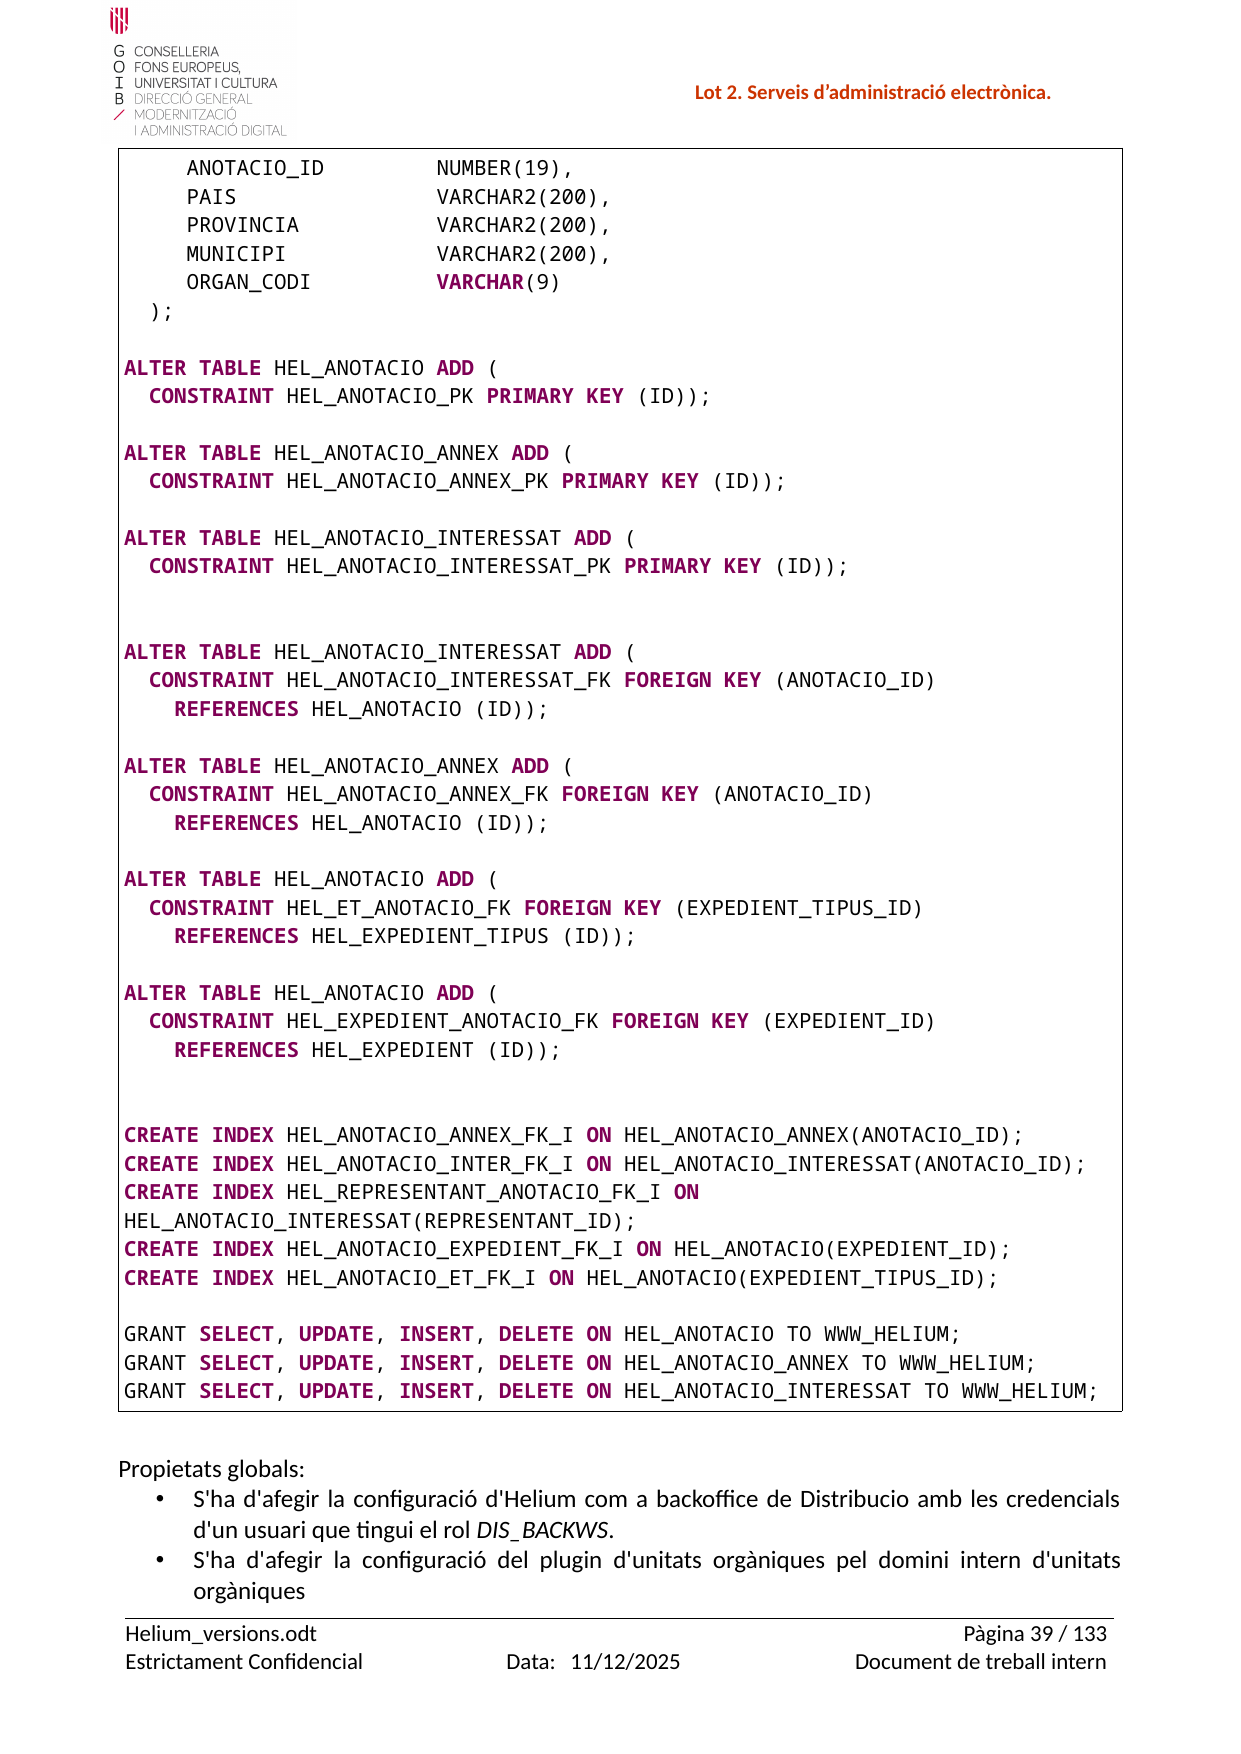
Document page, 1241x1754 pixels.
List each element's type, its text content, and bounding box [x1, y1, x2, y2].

list S'ha d'afegir la configuració d'Helium com a backoffice de Distribucio amb les credencials d'un usuari que tingui el rol DIS_BACKWS. [156, 1483, 1122, 1544]
list S'ha d'afegir la configuració del plugin d'unitats orgàniques pel domini intern d'unitats orgàniques [156, 1544, 1122, 1606]
text Propietats globals: [118, 1453, 1122, 1483]
picture [100, 0, 297, 144]
table_header ANOTACIO_ID NUMBER(19), PAIS VARCHAR2(200), PROVINCIA VARCHAR2(200), MUNICIPI VARCHAR2(200), ORGAN_CODI VARCHAR(9) ); ALTER TABLE HEL_ANOTACIO ADD ( CONSTRAINT HEL_ANOTACIO_PK PRIMARY KEY (ID)); ALTER TABLE HEL_ANOTACIO_ANNEX ADD ( CONSTRAINT HEL_ANOTACIO_ANNEX_PK PRIMARY KEY (ID)); ALTER TABLE HEL_ANOTACIO_INTERESSAT ADD ( CONSTRAINT HEL_ANOTACIO_INTERESSAT_PK PRIMARY KEY (ID)); ALTER TABLE HEL_ANOTACIO_INTERESSAT ADD ( CONSTRAINT HEL_ANOTACIO_INTERESSAT_FK FOREIGN KEY (ANOTACIO_ID) REFERENCES HEL_ANOTACIO (ID)); ALTER TABLE HEL_ANOTACIO_ANNEX ADD ( CONSTRAINT HEL_ANOTACIO_ANNEX_FK FOREIGN KEY (ANOTACIO_ID) REFERENCES HEL_ANOTACIO (ID)); ALTER TABLE HEL_ANOTACIO ADD ( CONSTRAINT HEL_ET_ANOTACIO_FK FOREIGN KEY (EXPEDIENT_TIPUS_ID) REFERENCES HEL_EXPEDIENT_TIPUS (ID)); ALTER TABLE HEL_ANOTACIO ADD ( CONSTRAINT HEL_EXPEDIENT_ANOTACIO_FK FOREIGN KEY (EXPEDIENT_ID) REFERENCES HEL_EXPEDIENT (ID)); CREATE INDEX HEL_ANOTACIO_ANNEX_FK_I ON HEL_ANOTACIO_ANNEX(ANOTACIO_ID); CREATE INDEX HEL_ANOTACIO_INTER_FK_I ON HEL_ANOTACIO_INTERESSAT(ANOTACIO_ID); CREATE INDEX HEL_REPRESENTANT_ANOTACIO_FK_I ON HEL_ANOTACIO_INTERESSAT(REPRESENTANT_ID); CREATE INDEX HEL_ANOTACIO_EXPEDIENT_FK_I ON HEL_ANOTACIO(EXPEDIENT_ID); CREATE INDEX HEL_ANOTACIO_ET_FK_I ON HEL_ANOTACIO(EXPEDIENT_TIPUS_ID); GRANT SELECT, UPDATE, INSERT, DELETE ON HEL_ANOTACIO TO WWW_HELIUM; GRANT SELECT, UPDATE, INSERT, DELETE ON HEL_ANOTACIO_ANNEX TO WWW_HELIUM; GRANT SELECT, UPDATE, INSERT, DELETE ON HEL_ANOTACIO_INTERESSAT TO WWW_HELIUM; [119, 149, 1122, 1411]
